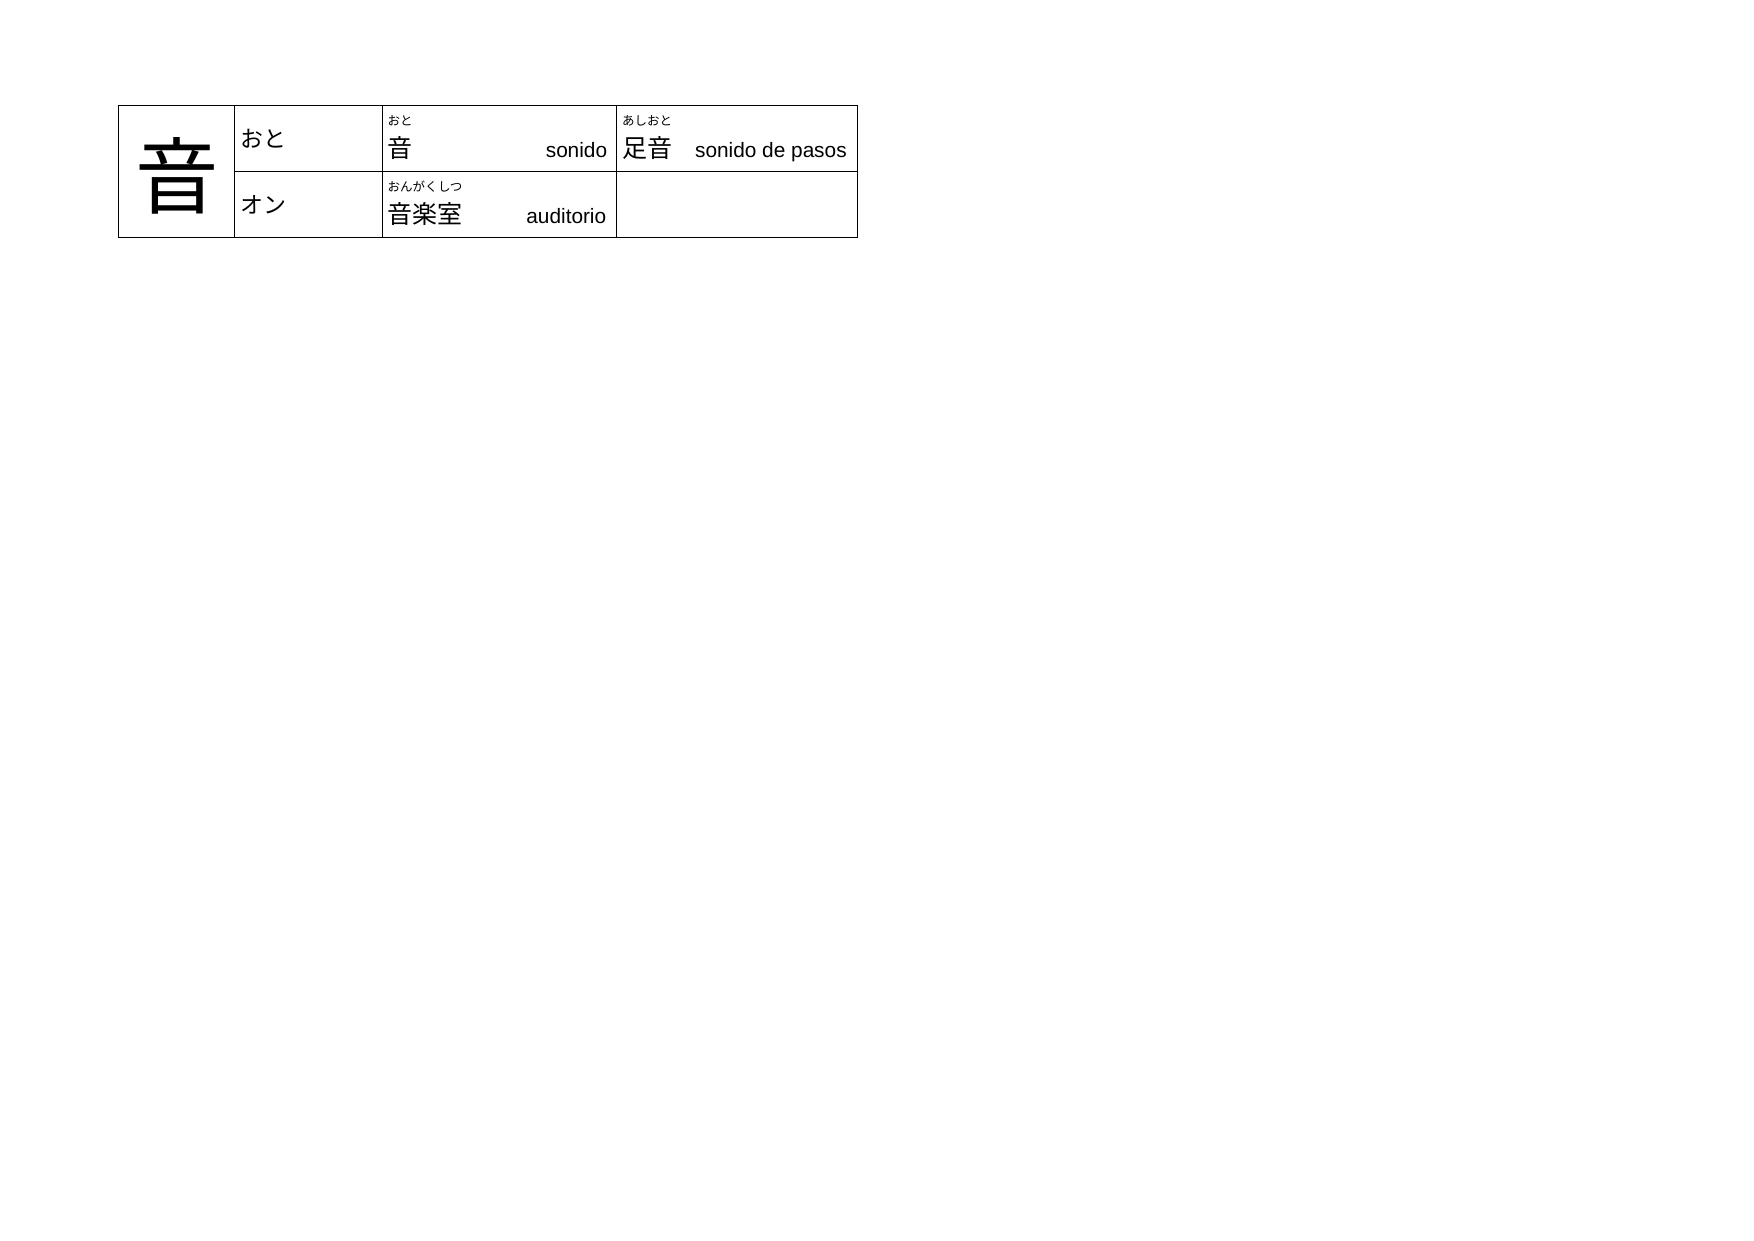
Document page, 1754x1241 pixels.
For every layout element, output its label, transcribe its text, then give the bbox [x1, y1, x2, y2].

table_header 音おと sonido [383, 106, 616, 171]
table_cell オン [235, 172, 382, 237]
table_header 音 [119, 106, 234, 237]
table_cell [617, 172, 857, 237]
table_header 足あし音おと sonido de pasos [617, 106, 857, 171]
table_cell 音おん楽がく室しつ auditorio [383, 172, 616, 237]
table_header おと [235, 106, 382, 171]
